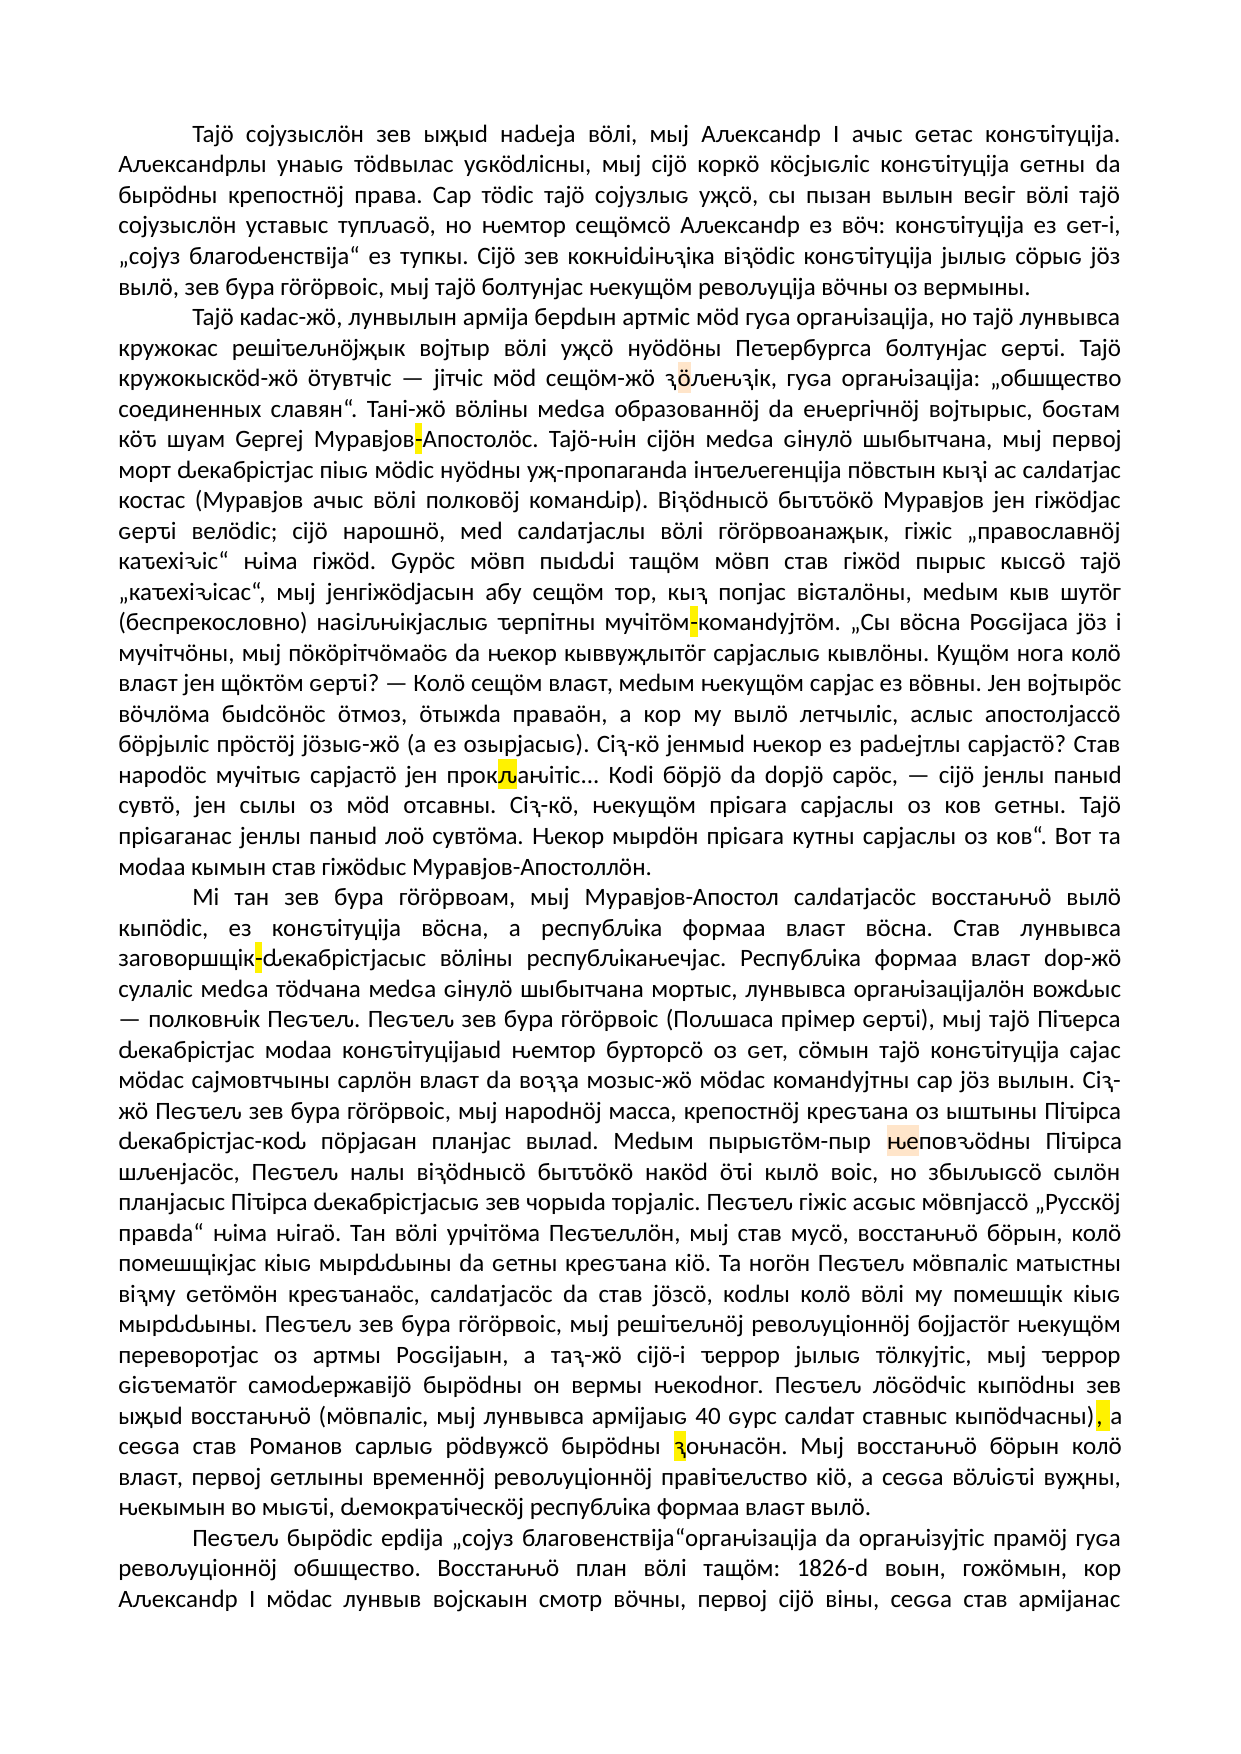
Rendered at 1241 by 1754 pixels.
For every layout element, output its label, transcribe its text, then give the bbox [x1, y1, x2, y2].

text Мі тан зев бура гӧгӧрвоам, мыј Муравјов-Апостол салԁатјасӧс восстаԋԋӧ вылӧ кыпӧԁіс, ез конԍԏітуціја вӧсна, а респубԉіка формаа влаԍт вӧсна. Став лунвывса заговоршщік-ԃекабрістјасыс вӧліны респубԉікаԋечјас. Респубԉіка формаа влаԍт ԁор-жӧ сулаліс меԁԍа тӧԁчана меԁԍа ԍінулӧ шыбытчана мортыс, лунвывса оргаԋізаціјалӧн вожԃыс — полковԋік Пеԍԏеԉ. Пеԍԏеԉ зев бура гӧгӧрвоіс (Поԉшаса прімер ԍерԏі), мыј тајӧ Піԏерса ԃекабрістјас моԁаа конԍԏітуціјаыԁ ԋемтор бурторсӧ оз ԍет, сӧмын тајӧ конԍԏітуціја сајас мӧԁас сајмовтчыны сарлӧн влаԍт ԁа воԇԇа мозыс-жӧ мӧԁас команԁујтны сар јӧз вылын. Сіԇ-жӧ Пеԍԏеԉ зев бура гӧгӧрвоіс, мыј нароԁнӧј масса, крепостнӧј креԍԏана оз ыштыны Піԏірса ԃекабрістјас-коԃ пӧрјаԍан планјас вылаԁ. Меԁым пырыԍтӧм-пыр ԋеповԅӧԁны Піԏірса шԉенјасӧс, Пеԍԏеԉ налы віԇӧԁнысӧ быԏԏӧкӧ накӧԁ ӧԏі кылӧ воіс, но збыԉыԍсӧ сылӧн планјасыс Піԏірса ԃекабрістјасыԍ зев чорыԁа торјаліс. Пеԍԏеԉ гіжіс асԍыс мӧвпјассӧ „Русскӧј правԁа“ ԋіма ԋігаӧ. Тан вӧлі урчітӧма Пеԍԏеԉлӧн, мыј став мусӧ, восстаԋԋӧ бӧрын, колӧ помешщікјас кіыԍ мырԃԃыны ԁа ԍетны креԍԏана кіӧ. Та ногӧн Пеԍԏеԉ мӧвпаліс матыстны віԇму ԍетӧмӧн креԍԏанаӧс, салԁатјасӧс ԁа став јӧзсӧ, коԁлы колӧ вӧлі му помешщік кіыԍ мырԃԃыны. Пеԍԏеԉ зев бура гӧгӧрвоіс, мыј решіԏеԉнӧј ревоԉуціоннӧј бојјастӧг ԋекущӧм переворотјас оз артмы Роԍԍіјаын, а таԇ-жӧ сіјӧ-і ԏеррор јылыԍ тӧлкујтіс, мыј ԏеррор ԍіԍԏематӧг самоԃержавіјӧ бырӧԁны он вермы ԋекоԁног. Пеԍԏеԉ лӧԍӧԁчіс кыпӧԁны зев ыҗыԁ восстаԋԋӧ (мӧвпаліс, мыј лунвывса арміјаыԍ 40 ԍурс салԁат ставныс кыпӧԁчасны), а сеԍԍа став Романов сарлыԍ рӧԁвужсӧ бырӧԁны ԇоԋнасӧн. Мыј восстаԋԋӧ бӧрын колӧ влаԍт, первој ԍетлыны временнӧј ревоԉуціоннӧј правіԏеԉство кіӧ, а сеԍԍа вӧԉіԍԏі вуҗны, ԋекымын во мыԍԏі, ԃемокраԏіческӧј респубԉіка формаа влаԍт вылӧ. [118, 881, 1122, 1522]
text Тајӧ сојузыслӧн зев ыҗыԁ наԃеја вӧлі, мыј Аԉексанԁр I ачыс ԍетас конԍԏітуціја. Аԉексанԁрлы унаыԍ тӧԁвылас уԍкӧԁлісны, мыј сіјӧ коркӧ кӧсјыԍліс конԍԏітуціја ԍетны ԁа бырӧԁны крепостнӧј права. Сар тӧԁіс тајӧ сојузлыԍ уҗсӧ, сы пызан вылын веԍіг вӧлі тајӧ сојузыслӧн уставыс тупԉаԍӧ, но ԋемтор сещӧмсӧ Аԉексанԁр ез вӧч: конԍԏітуціја ез ԍет-і, „сојуз благоԃенствіја“ ез тупкы. Сіјӧ зев кокԋіԃіԋԇіка віԇӧԁіс конԍԏітуціја јылыԍ сӧрыԍ јӧз вылӧ, зев бура гӧгӧрвоіс, мыј тајӧ болтунјас ԋекущӧм ревоԉуціја вӧчны оз вермыны. [118, 118, 1122, 301]
text Пеԍԏеԉ бырӧԁіс ерԁіја „сојуз благовенствіја“оргаԋізаціја ԁа оргаԋізујтіс прамӧј гуԍа ревоԉуціоннӧј обшщество. Восстаԋԋӧ план вӧлі тащӧм: 1826-ԁ воын, гожӧмын, кор Аԉексанԁр I мӧԁас лунвыв војскаын смотр вӧчны, первој сіјӧ віны, сеԍԍа став арміјанас [118, 1522, 1122, 1614]
text Тајӧ каԁас-жӧ, лунвылын арміја берԁын артміс мӧԁ гуԍа оргаԋізаціја, но тајӧ лунвывса кружокас решіԏеԉнӧјҗык војтыр вӧлі уҗсӧ нуӧԁӧны Пеԏербургса болтунјас ԍерԏі. Тајӧ кружокыскӧԁ-жӧ ӧтувтчіс — јітчіс мӧԁ сещӧм-жӧ ԇӧԉеԋԇік, гуԍа оргаԋізаціја: „обшщество соединенных славян“. Тані-жӧ вӧліны меԁԍа образованнӧј ԁа еԋергічнӧј војтырыс, боԍтам кӧԏ шуам Ԍергеј Муравјов-Апостолӧс. Тајӧ-ԋін сіјӧн меԁԍа ԍінулӧ шыбытчана, мыј первој морт ԃекабрістјас піыԍ мӧԁіс нуӧԁны уҗ-пропаганԁа інԏеԉегенціја пӧвстын кыԇі ас салԁатјас костас (Муравјов ачыс вӧлі полковӧј команԃір). Віԇӧԁнысӧ быԏԏӧкӧ Муравјов јен гіжӧԁјас ԍерԏі велӧԁіс; сіјӧ нарошнӧ, меԁ салԁатјаслы вӧлі гӧгӧрвоанаҗык, гіжіс „православнӧј каԏехіԅіс“ ԋіма гіжӧԁ. Ԍурӧс мӧвп пыԃԃі тащӧм мӧвп став гіжӧԁ пырыс кысԍӧ тајӧ „каԏехіԅісас“, мыј јенгіжӧԁјасын абу сещӧм тор, кыԇ попјас віԍталӧны, меԁым кыв шутӧг (беспрекословно) наԍіԉԋікјаслыԍ ԏерпітны мучітӧм-команԁујтӧм. „Сы вӧсна Роԍԍіјаса јӧз і мучітчӧны, мыј пӧкӧрітчӧмаӧԍ ԁа ԋекор кыввуҗлытӧг сарјаслыԍ кывлӧны. Кущӧм нога колӧ влаԍт јен щӧктӧм ԍерԏі? — Колӧ сещӧм влаԍт, меԁым ԋекущӧм сарјас ез вӧвны. Јен војтырӧс вӧчлӧма быԁсӧнӧс ӧтмоз, ӧтыжԁа праваӧн, а кор му вылӧ летчыліс, аслыс апостолјассӧ бӧрјыліс прӧстӧј јӧзыԍ-жӧ (а ез озырјасыԍ). Сіԇ-кӧ јенмыԁ ԋекор ез раԃејтлы сарјастӧ? Став нароԁӧс мучітыԍ сарјастӧ јен прокԉаԋітіс... Коԁі бӧрјӧ ԁа ԁорјӧ сарӧс, — сіјӧ јенлы паныԁ сувтӧ, јен сылы оз мӧԁ отсавны. Сіԇ-кӧ, ԋекущӧм пріԍага сарјаслы оз ков ԍетны. Тајӧ пріԍаганас јенлы паныԁ лоӧ сувтӧма. Ԋекор мырԁӧн пріԍага кутны сарјаслы оз ков“. Вот та моԁаа кымын став гіжӧԁыс Муравјов-Апостоллӧн. [118, 301, 1122, 881]
